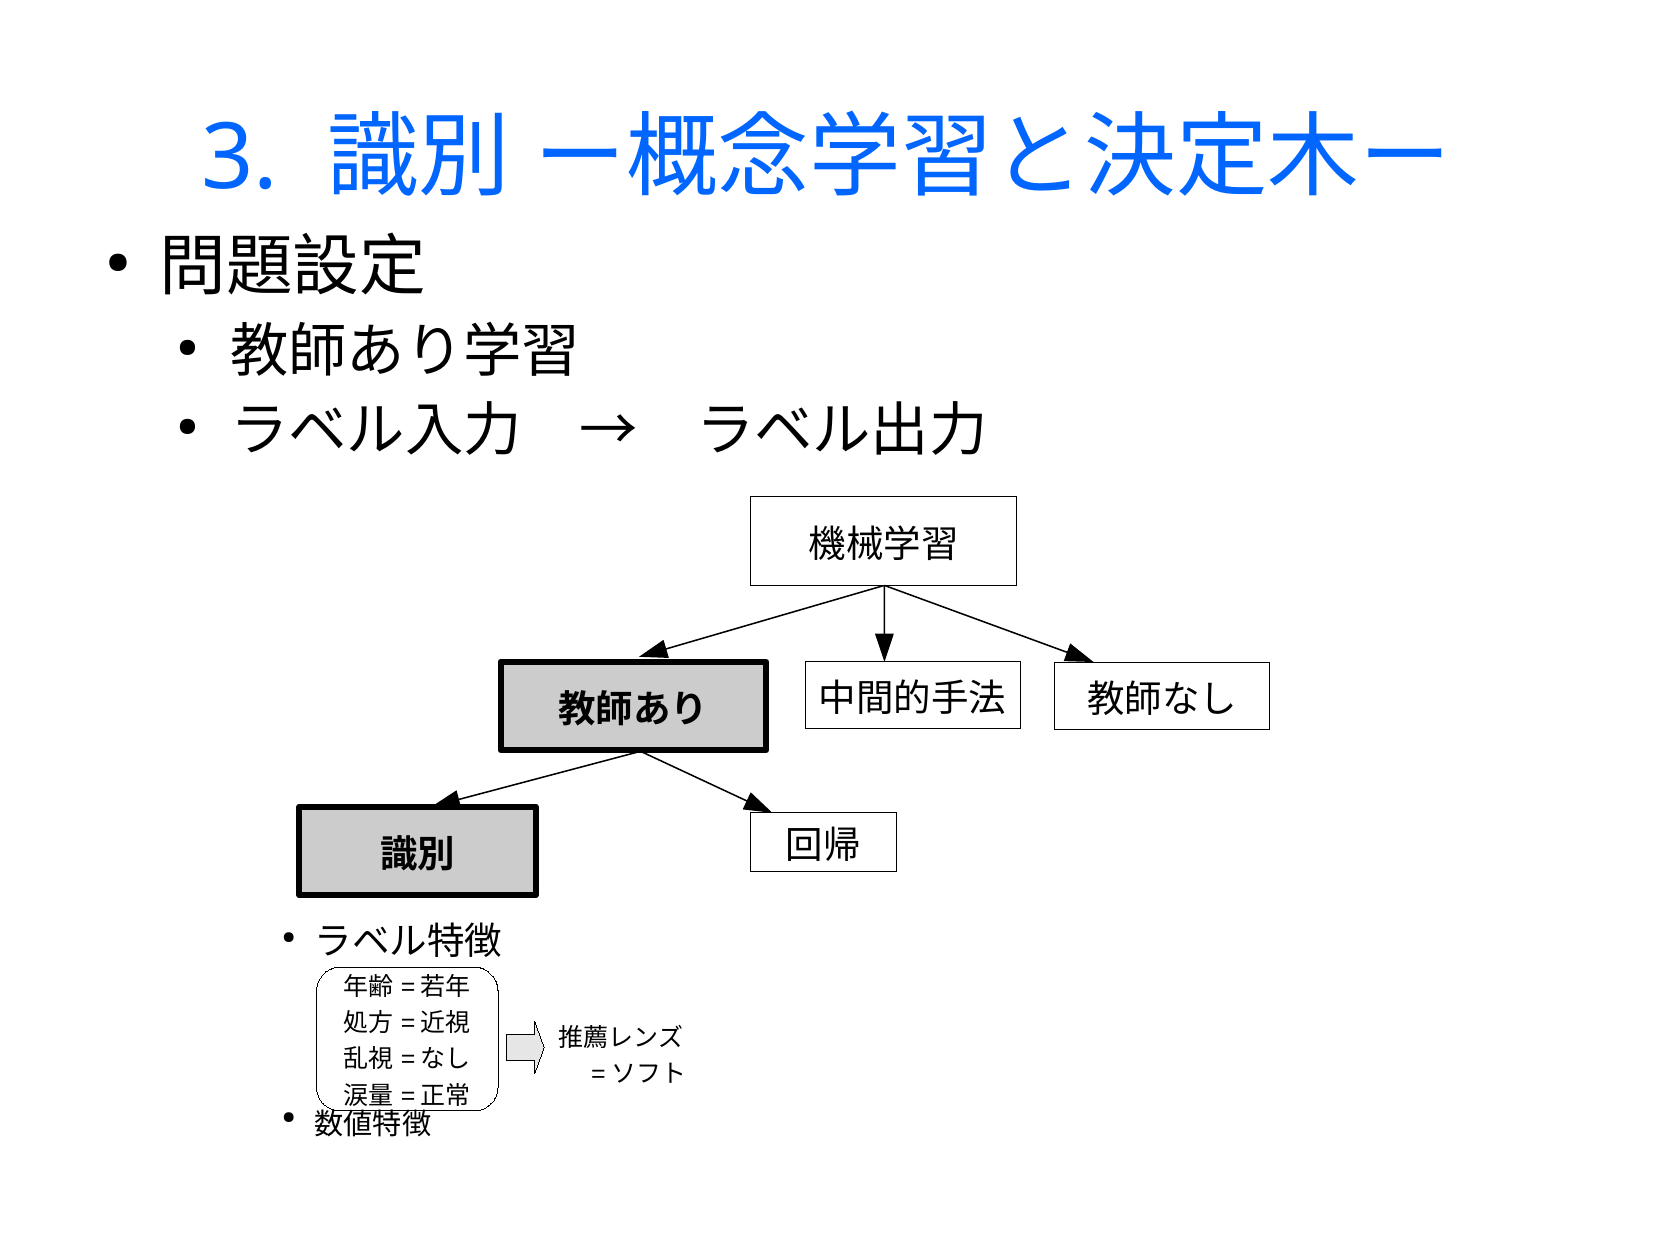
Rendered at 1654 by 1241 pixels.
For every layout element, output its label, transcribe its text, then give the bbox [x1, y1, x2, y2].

text_box 機械学習 [750, 496, 1017, 586]
text_box 年齢=若年 処方=近視 乱視=なし 涙量=正常 [316, 967, 499, 1111]
text_box 識別 [299, 806, 536, 896]
list 問題設定 教師あり学習 ラベル入力 → ラベル出力 [88, 218, 1577, 997]
text_box 教師あり [500, 661, 767, 751]
text_box [506, 1021, 544, 1074]
text_box 中間的手法 [805, 661, 1021, 729]
title 3. 識別 ー概念学習と決定木ー [82, 49, 1571, 257]
text_box 推薦レンズ =ソフト [544, 1010, 702, 1101]
text_box 教師なし [1054, 662, 1270, 730]
text_box 回帰 [750, 812, 897, 872]
text_box ラベル特徴 数値特徴 [267, 903, 520, 1201]
